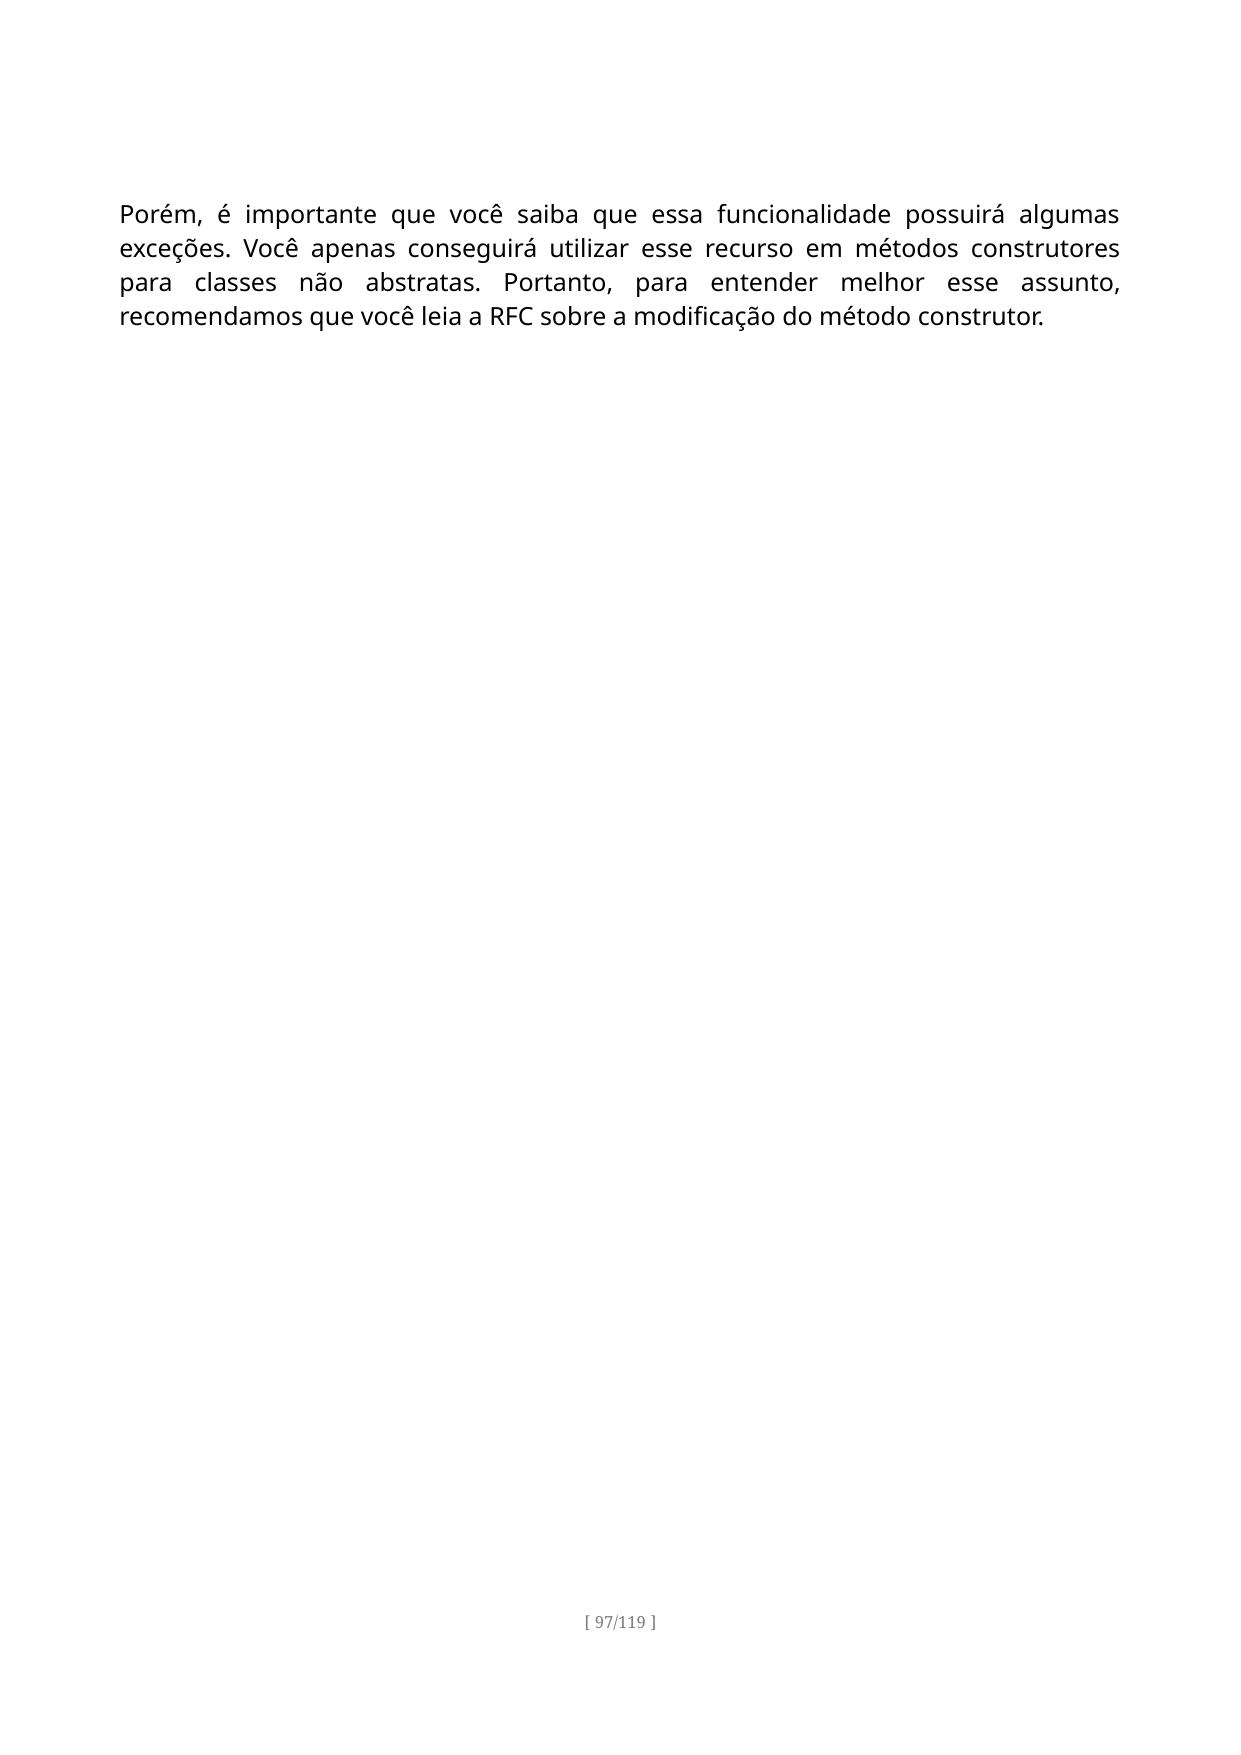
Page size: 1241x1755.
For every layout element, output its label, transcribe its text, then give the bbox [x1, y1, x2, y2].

text Porém, é importante que você saiba que essa funcionalidade possuirá algumas exceções. Você apenas conseguirá utilizar esse recurso em métodos construtores para classes não abstratas. Portanto, para entender melhor esse assunto, recomendamos que você leia a RFC sobre a modificação do método construtor. [113, 197, 1128, 333]
